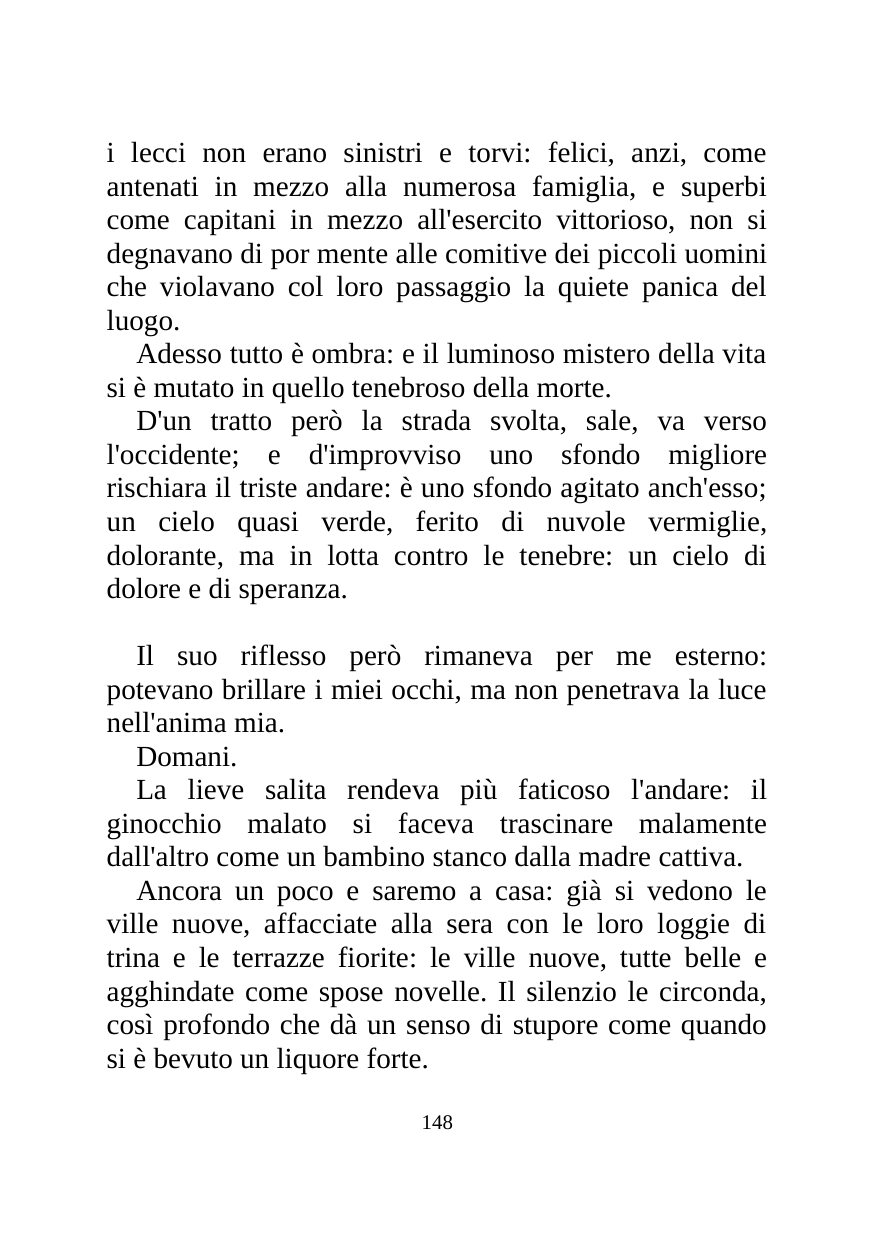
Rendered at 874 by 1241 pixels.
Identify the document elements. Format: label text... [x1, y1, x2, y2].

text Adesso tutto è ombra: e il luminoso mistero della vita si è mutato in quello tenebroso della morte. [106, 336, 768, 403]
text Il suo riflesso però rimaneva per me esterno: potevano brillare i miei occhi, ma non penetrava la luce nell'anima mia. [106, 638, 768, 739]
text Ancora un poco e saremo a casa: già si vedono le ville nuove, affacciate alla sera con le loro loggie di trina e le terrazze fiorite: le ville nuove, tutte belle e agghindate come spose novelle. Il silenzio le circonda, così profondo che dà un senso di stupore come quando si è bevuto un liquore forte. [106, 873, 768, 1074]
text Domani. [106, 739, 768, 772]
text La lieve salita rendeva più faticoso l'andare: il ginocchio malato si faceva trascinare malamente dall'altro come un bambino stanco dalla madre cattiva. [106, 772, 768, 873]
text D'un tratto però la strada svolta, sale, va verso l'occidente; e d'improvviso uno sfondo migliore rischiara il triste andare: è uno sfondo agitato anch'esso; un cielo quasi verde, ferito di nuvole vermiglie, dolorante, ma in lotta contro le tenebre: un cielo di dolore e di speranza. [106, 403, 768, 605]
text i lecci non erano sinistri e torvi: felici, anzi, come antenati in mezzo alla numerosa famiglia, e superbi come capitani in mezzo all'esercito vittorioso, non si degnavano di por mente alle comitive dei piccoli uomini che violavano col loro passaggio la quiete panica del luogo. [106, 135, 768, 336]
